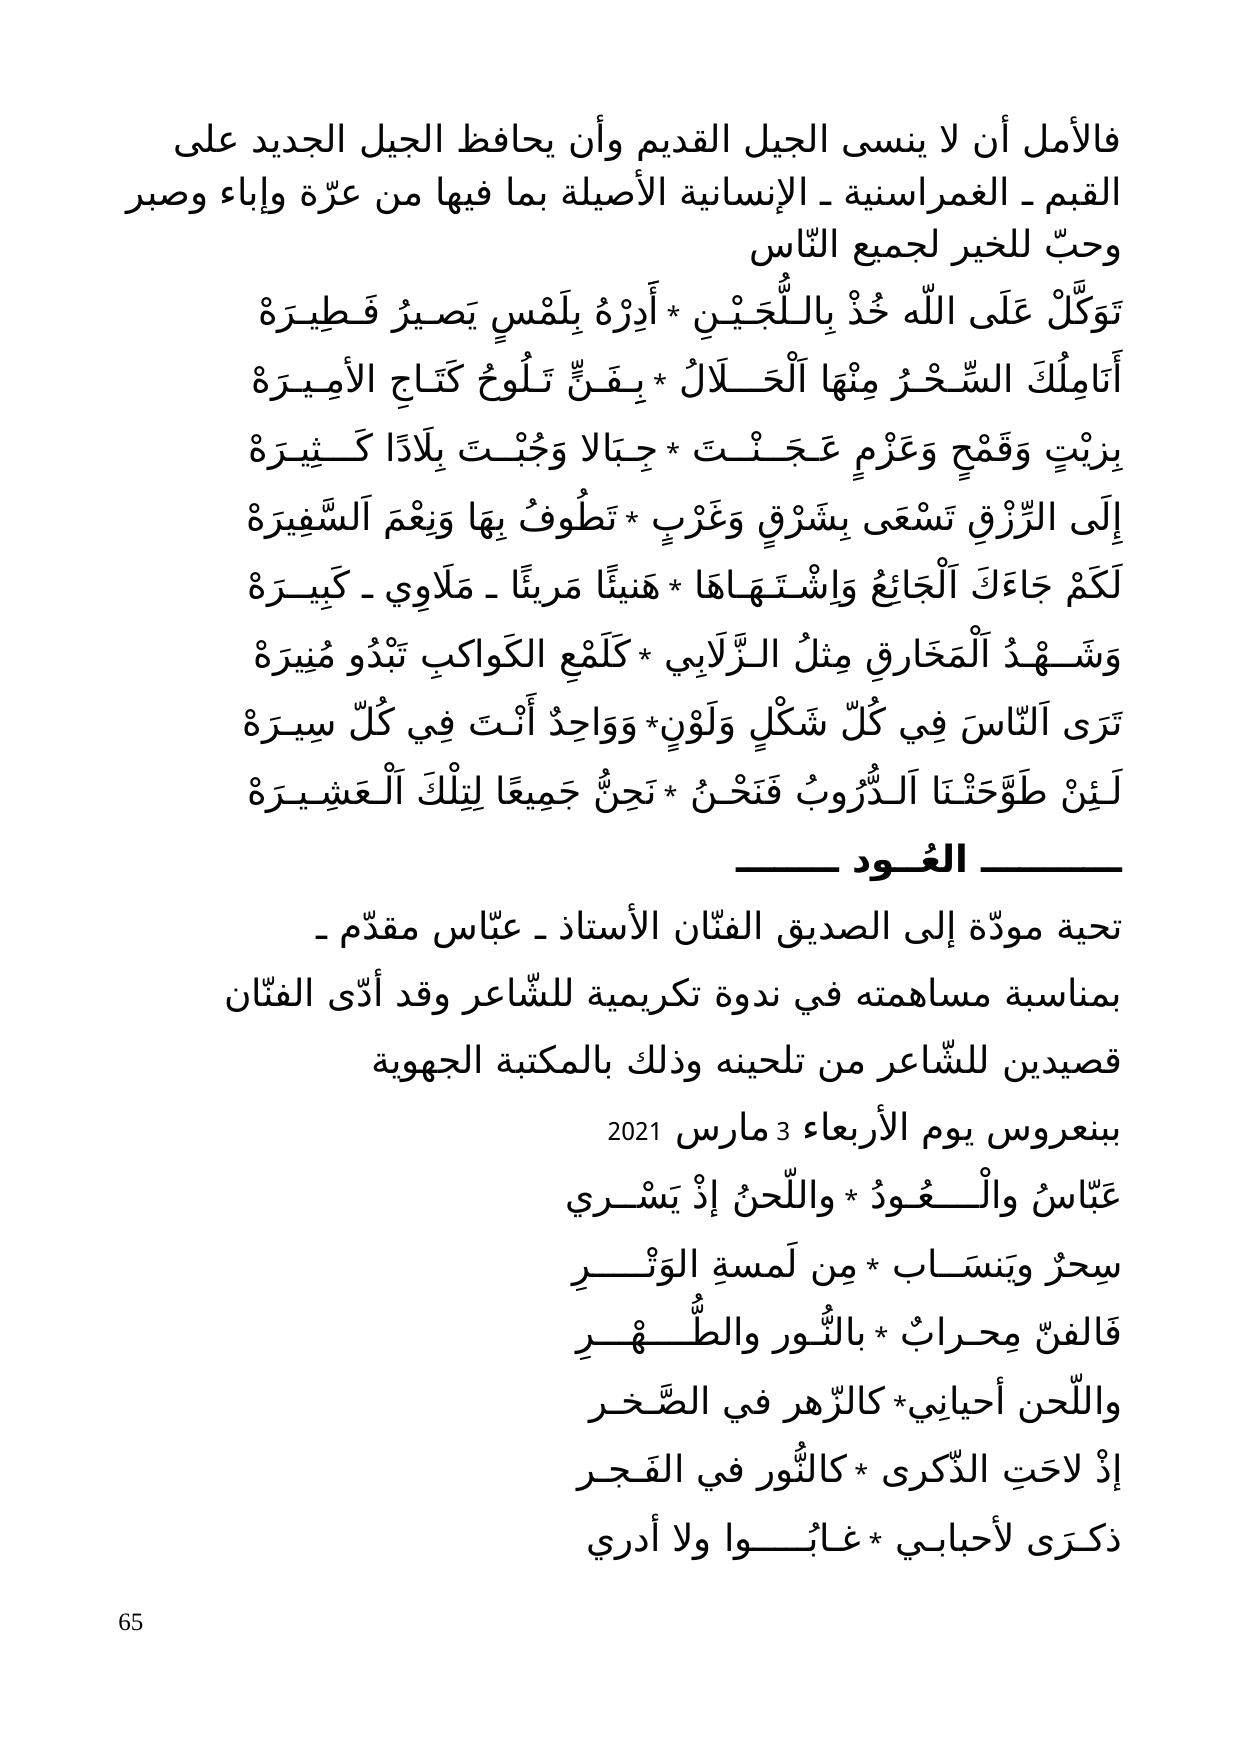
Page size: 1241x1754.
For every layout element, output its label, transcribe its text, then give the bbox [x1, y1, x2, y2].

text أَنَامِلُكَ السِّـحْـرُ مِنْهَا اَلْحَـــلَالُ * بِِـفَـنٍّ تَـلُوحُ كَتَـاجِ الأمِـيـرَهْ [118, 358, 1122, 403]
text عَبّاسُ والْــــعُـودُ * واللّحنُ إذْ يَسْــري [118, 1174, 1122, 1219]
text لَكَمْ جَاءَكَ اَلْجَائِعُ وَاِشْـتَـهَـاهَا * هَنيئًا مَريئًا ـ مَلَاوِي ـ كَبِيــرَهْ [118, 564, 1122, 609]
text سِحرٌ ويَنسَــاب * مِن لَمسةِ الوَتْـــــرِ [118, 1242, 1122, 1287]
text إذْ لاحَتِ الذّكرى * كالنُّور في الفَـجـر [118, 1448, 1122, 1493]
text ببنعروس يوم الأربعاء 3 مارس 2021 [118, 1105, 1122, 1150]
text فَالفنّ مِحـرابٌ * بالنُّـور والطُّــــهْـــرِ [118, 1311, 1122, 1356]
text وَشَــهْـدُ اَلْمَخَارقِ مِثلُ الـزَّلَابِي * كَلَمْعِ الكَواكبِ تَبْدُو مُنِيرَهْ [118, 632, 1122, 677]
text ـــــــــــ العُــود ــــــــ [118, 838, 1122, 882]
text فالأمل أن لا ينسى الجيل القديم وأن يحافظ الجيل الجديد على القبم ـ الغمراسنية ـ الإنسانية الأصيلة بما فيها من عرّة وإباء وصبر وحبّ للخير لجميع النّاس [118, 118, 1122, 266]
text تَرَى اَلنّاسَ فِي كُلّ شَكْلٍ وَلَوْنٍ* وَوَاحِدٌ أَنْـتَ فِي كُلّ سِيـرَهْ [118, 701, 1122, 746]
text ذكـرَى لأحبابـي * غـابُـــــوا ولا أدري [118, 1517, 1122, 1562]
text تَوَكَّلْ عَلَى اللّه خُذْ بِالـلُّجَـيْـنِ * أََدِرْهُ بِلَمْسٍ يَصـيرُ فَـطِيـرَهْ [118, 289, 1122, 334]
text قصيدين للشّاعر من تلحينه وذلك بالمكتبة الجهوية [118, 1038, 1122, 1082]
text بمناسبة مساهمته في ندوة تكريمية للشّاعر وقد أدّى الفنّان [118, 972, 1122, 1015]
text لَـئِنْ طَوَّحََتْـنَا اَلـدُّرُوبُ فَنَحْـنُ * نَحِنُّ جَمِيعًا لِتِلْكَ اَلْـعَشِـيـرَهْ [118, 769, 1122, 814]
text واللّحن أحيانِي* كالزّهر في الصَّـخـر [118, 1379, 1122, 1424]
text تحية مودّة إلى الصديق الفنّان الأستاذ ـ عبّاس مقدّم ـ [118, 905, 1122, 948]
text إِلَى الرِّزْقِ تَسْعَى بِشَرْقٍ وَغَرْبٍ * تَطُوفُ بِهَا وَنِعْمَ اَلسَّفِيرَهْ [118, 495, 1122, 540]
text بِزيْتٍ وَقَمْحٍ وَعَزْمٍ عََـجَــنْــتَ * جِـبَالا وََجُبْــتَ بِلَادًا كَـــثِيـرَهْ [118, 427, 1122, 472]
